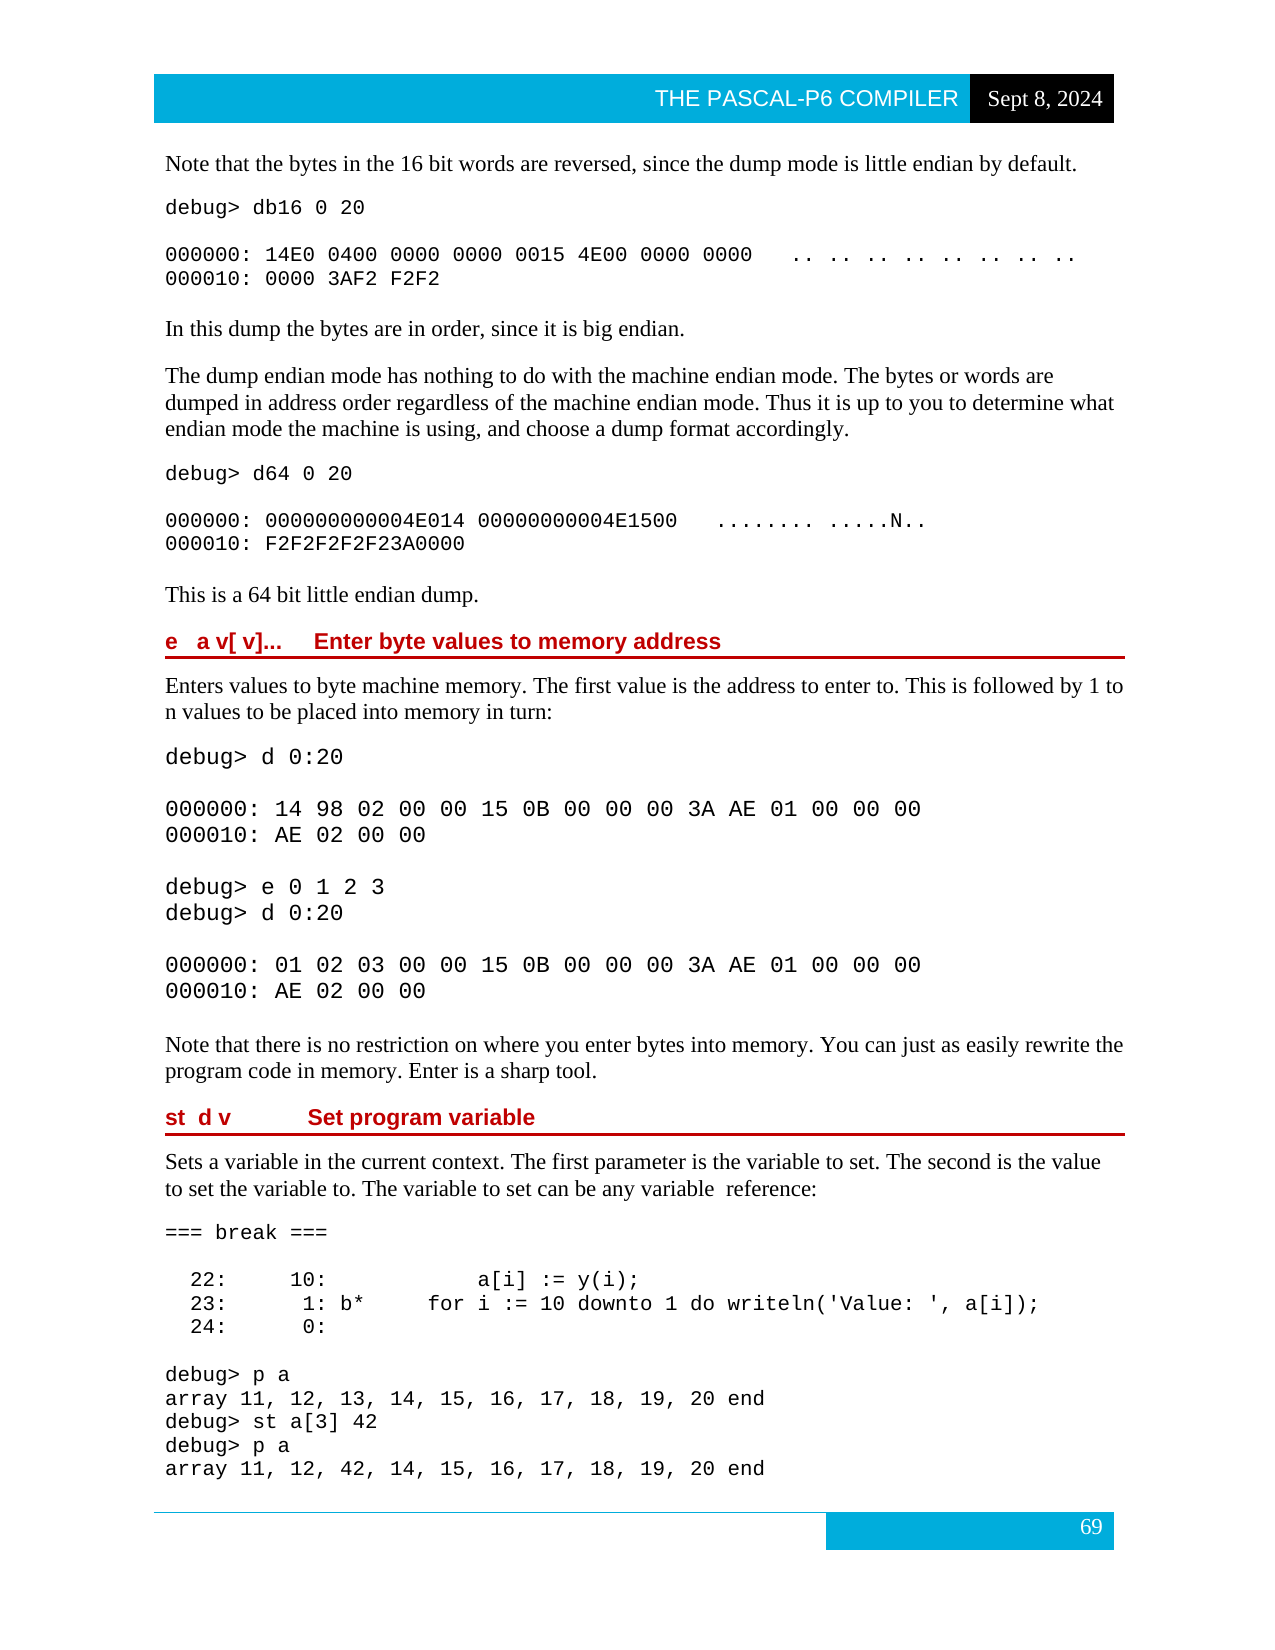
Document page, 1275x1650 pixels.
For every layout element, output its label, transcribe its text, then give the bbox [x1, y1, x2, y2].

text 000000: 14E0 0400 0000 0000 0015 4E00 0000 0000 .. .. .. .. .. .. .. .. [165, 244, 1125, 268]
text Enters values to byte machine memory. The first value is the address to enter to. This is followed by 1 to n values to be placed into memory in turn: [165, 672, 1125, 725]
text === break === [165, 1222, 1125, 1246]
text 22: 10: a[i] := y(i); [165, 1269, 1125, 1293]
text 000010: 0000 3AF2 F2F2 [165, 268, 1125, 292]
text 000000: 000000000004E014 00000000004E1500 ........ .....N.. [165, 510, 1125, 533]
text debug> d 0:20 [165, 746, 1125, 771]
text debug> p a [165, 1364, 1125, 1387]
text debug> d64 0 20 [165, 462, 1125, 486]
text debug> db16 0 20 [165, 197, 1125, 221]
text 000010: F2F2F2F2F23A0000 [165, 533, 1125, 557]
text debug> e 0 1 2 3 [165, 875, 1125, 901]
text This is a 64 bit little endian dump. [165, 581, 1125, 607]
text 000000: 14 98 02 00 00 15 0B 00 00 00 3A AE 01 00 00 00 [165, 797, 1125, 823]
text In this dump the bytes are in order, since it is big endian. [165, 315, 1125, 342]
text 000000: 01 02 03 00 00 15 0B 00 00 00 3A AE 01 00 00 00 [165, 953, 1125, 979]
text The dump endian mode has nothing to do with the machine endian mode. The bytes or words are dumped in address order regardless of the machine endian mode. Thus it is up to you to determine what endian mode the machine is using, and choose a dump format accordingly. [165, 363, 1125, 442]
text 000010: AE 02 00 00 [165, 979, 1125, 1005]
subtitle e a v[ v]... Enter byte values to memory address [165, 628, 1125, 656]
text Sets a variable in the current context. The first parameter is the variable to set. The second is the value to set the variable to. The variable to set can be any variable reference: [165, 1148, 1125, 1201]
subtitle st d v Set program variable [165, 1104, 1125, 1133]
text 23: 1: b* for i := 10 downto 1 do writeln('Value: ', a[i]); [165, 1293, 1125, 1317]
text debug> d 0:20 [165, 901, 1125, 927]
text debug> p a [165, 1435, 1125, 1458]
text array 11, 12, 42, 14, 15, 16, 17, 18, 19, 20 end [165, 1458, 1125, 1482]
text 24: 0: [165, 1317, 1125, 1340]
text Note that there is no restriction on where you enter bytes into memory. You can just as easily rewrite the program code in memory. Enter is a sharp tool. [165, 1031, 1125, 1083]
text debug> st a[3] 42 [165, 1411, 1125, 1435]
text 000010: AE 02 00 00 [165, 823, 1125, 849]
text array 11, 12, 13, 14, 15, 16, 17, 18, 19, 20 end [165, 1387, 1125, 1411]
text Note that the bytes in the 16 bit words are reversed, since the dump mode is little endian by default. [165, 150, 1125, 176]
